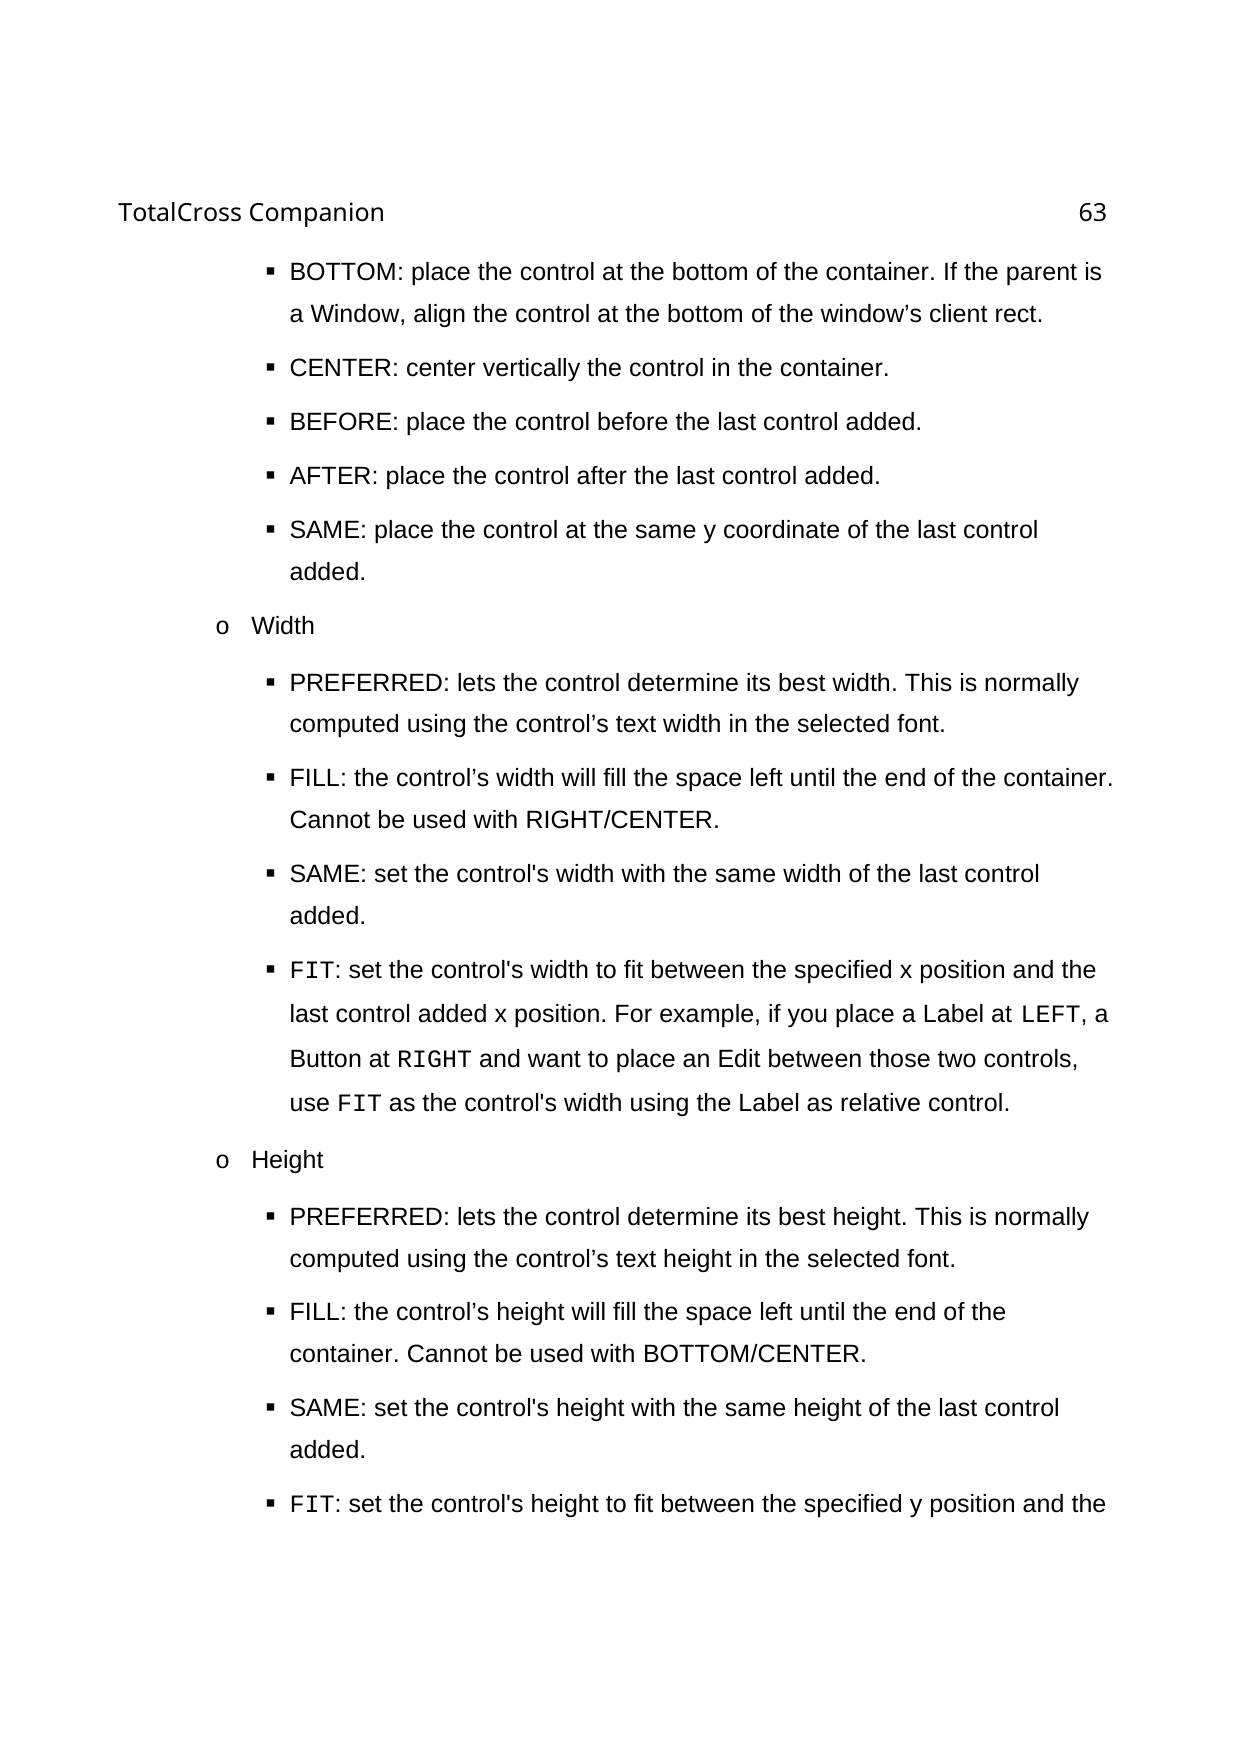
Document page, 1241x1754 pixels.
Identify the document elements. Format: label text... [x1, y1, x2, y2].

list Width [215, 612, 1122, 642]
list SAME: set the control's height with the same height of the last control added. [264, 1394, 1122, 1464]
list PREFERRED: lets the control determine its best width. This is normally computed using the control’s text width in the selected font. [264, 668, 1122, 738]
list SAME: set the control's width with the same width of the last control added. [264, 860, 1122, 930]
list Height [215, 1146, 1122, 1176]
list BOTTOM: place the control at the bottom of the container. If the parent is a Window, align the control at the bottom of the window’s client rect. [264, 258, 1122, 328]
list PREFERRED: lets the control determine its best height. This is normally computed using the control’s text height in the selected font. [264, 1202, 1122, 1272]
list FIT: set the control's height to fit between the specified y position and the [264, 1490, 1122, 1520]
list FILL: the control’s width will fill the space left until the end of the container. Cannot be used with RIGHT/CENTER. [264, 764, 1122, 834]
list AFTER: place the control after the last control added. [264, 462, 1122, 490]
list SAME: place the control at the same y coordinate of the last control added. [264, 516, 1122, 586]
list CENTER: center vertically the control in the container. [264, 354, 1122, 382]
list BEFORE: place the control before the last control added. [264, 408, 1122, 436]
list FILL: the control’s height will fill the space left until the end of the container. Cannot be used with BOTTOM/CENTER. [264, 1298, 1122, 1368]
list FIT: set the control's width to fit between the specified x position and the last control added x position. For example, if you place a Label at LEFT, a Button at RIGHT and want to place an Edit between those two controls, use FIT as the control's width using the Label as relative control. [264, 956, 1122, 1119]
